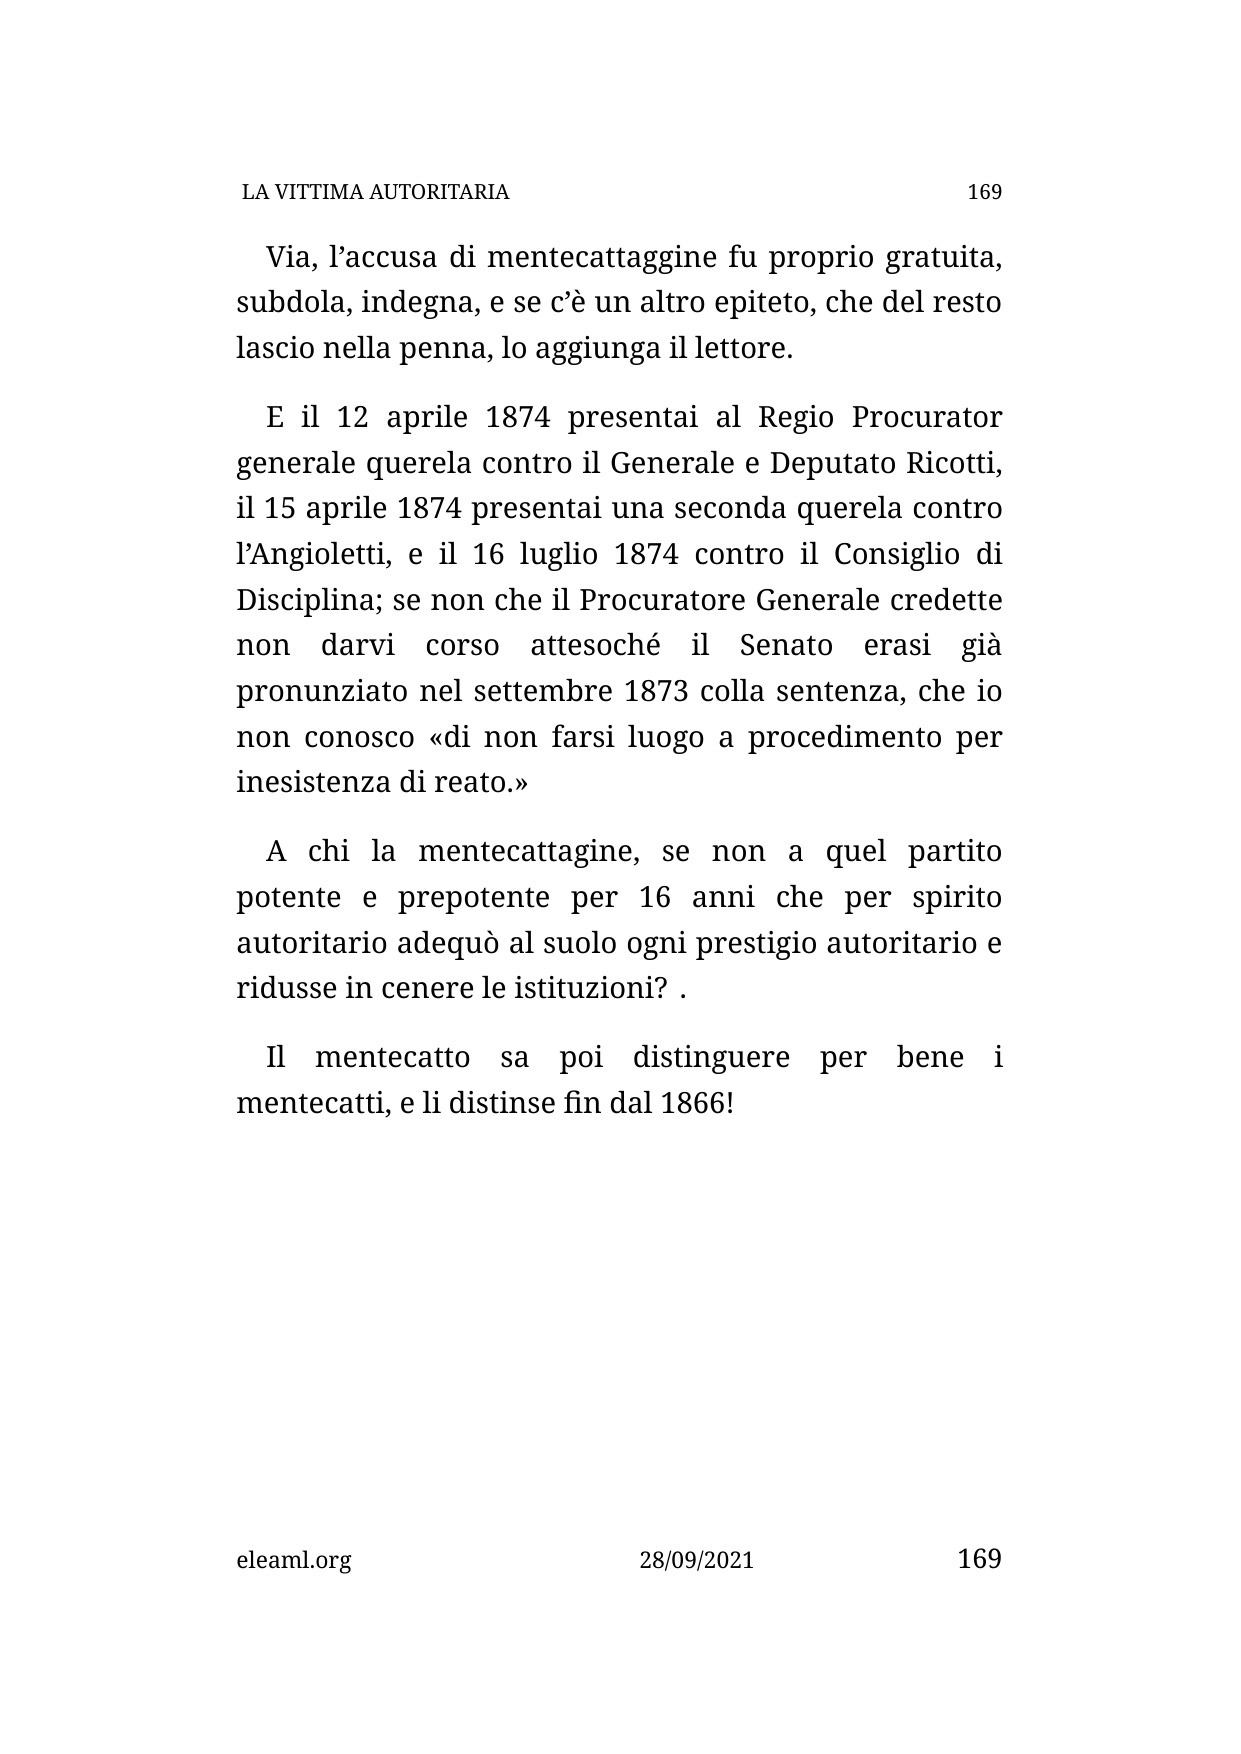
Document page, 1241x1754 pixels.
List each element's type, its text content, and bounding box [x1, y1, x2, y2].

text E il 12 aprile 1874 presentai al Regio Procurator generale querela contro il Generale e Deputato Ricotti, il 15 aprile 1874 presentai una seconda querela contro l’Angioletti, e il 16 luglio 1874 contro il Consiglio di Disciplina; se non che il Procuratore Generale credette non darvi corso attesoché il Senato erasi già pronunziato nel settembre 1873 colla sentenza, che io non conosco «di non farsi luogo a procedimento per inesistenza di reato.» [236, 397, 1004, 801]
text Il mentecatto sa poi distinguere per bene i mentecatti, e li distinse fin dal 1866! [236, 1037, 1004, 1122]
text Via, l’accusa di mentecattaggine fu proprio gratuita, subdola, indegna, e se c’è un altro epiteto, che del resto lascio nella penna, lo aggiunga il lettore. [236, 236, 1004, 367]
text A chi la mentecattagine, se non a quel partito potente e prepotente per 16 anni che per spirito autoritario adequò al suolo ogni prestigio autoritario e ridusse in cenere le istituzioni? . [236, 831, 1004, 1007]
